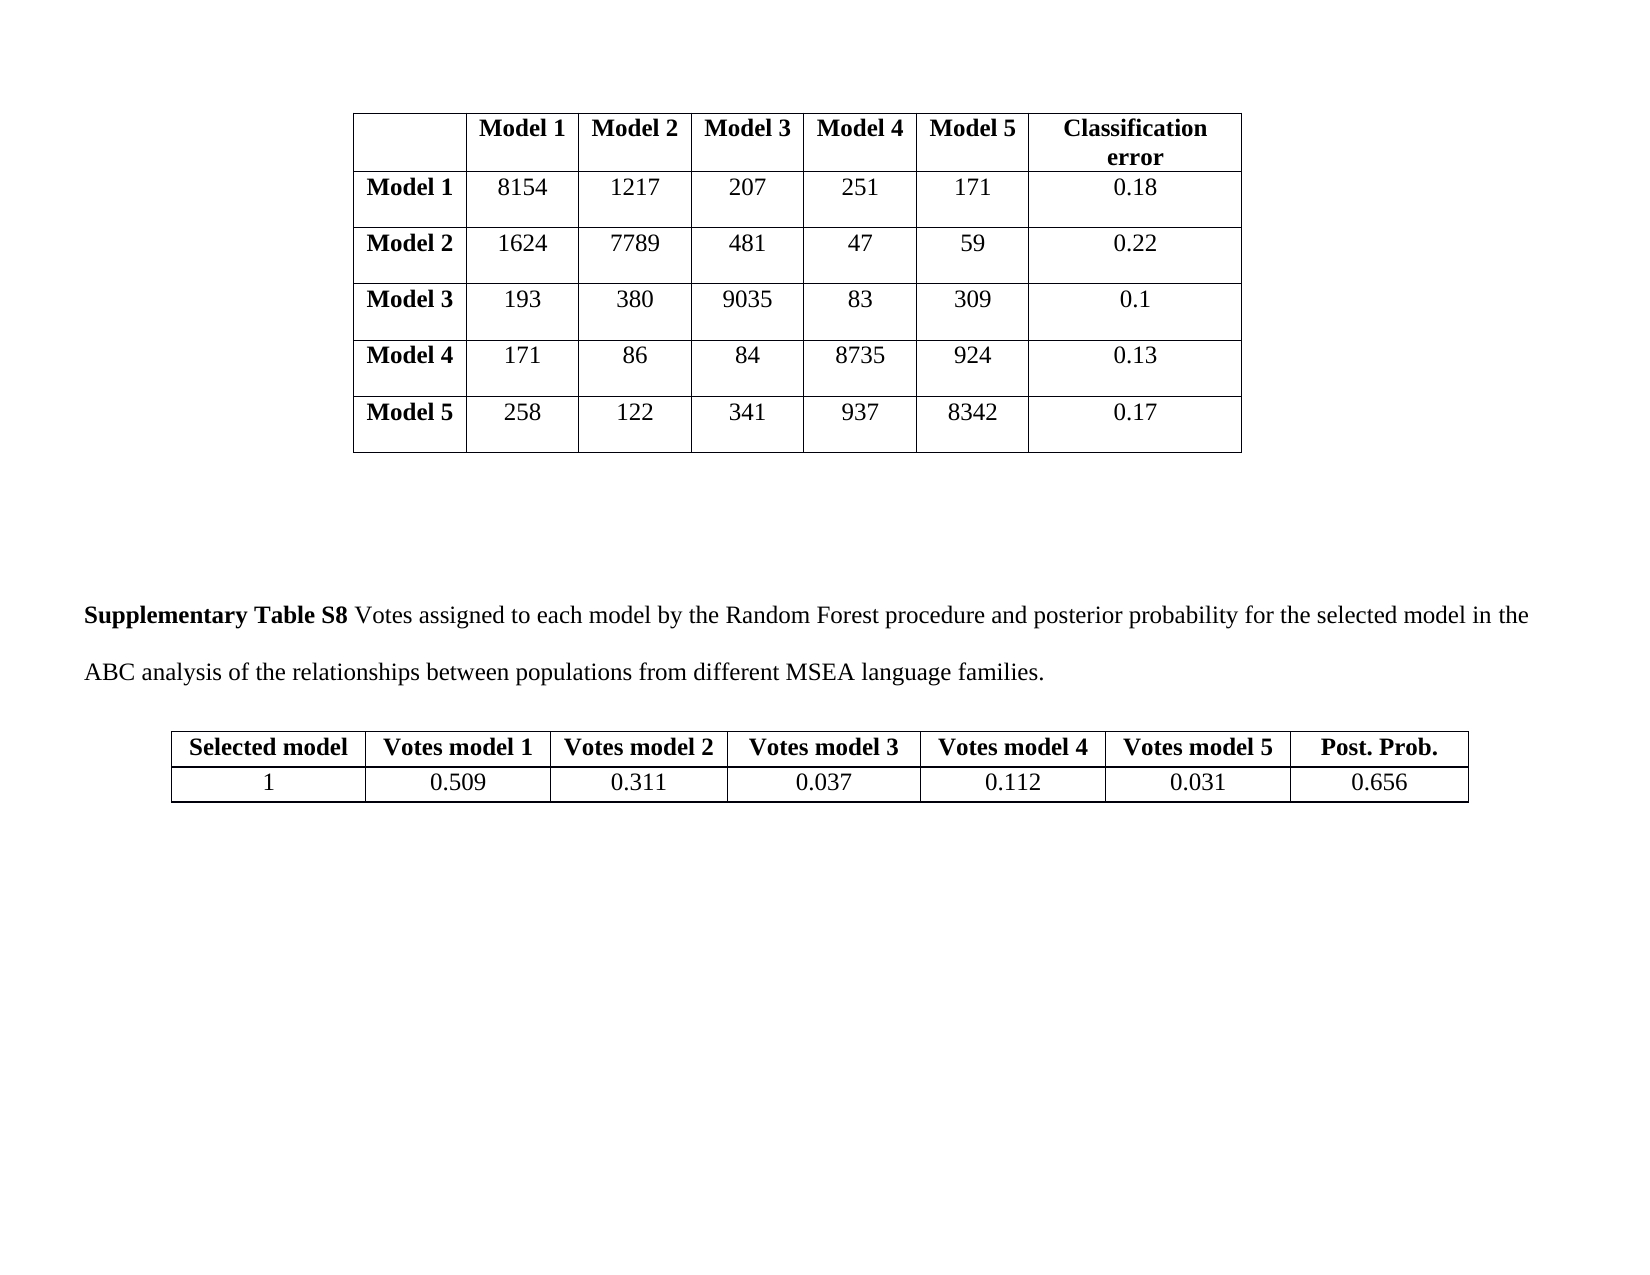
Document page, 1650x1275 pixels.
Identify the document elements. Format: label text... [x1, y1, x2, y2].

table_cell 0.13 [1029, 341, 1241, 396]
table_header Votes model 1 [366, 732, 550, 766]
table_cell 341 [692, 397, 803, 452]
table_cell 207 [692, 172, 803, 227]
table_cell 481 [692, 228, 803, 283]
table_cell 251 [804, 172, 916, 227]
table_cell 0.1 [1029, 284, 1241, 339]
table_cell 309 [917, 284, 1028, 339]
table_cell Model 4 [354, 341, 466, 396]
table_cell 1 [172, 768, 365, 801]
text Supplementary Table S8 Votes assigned to each model by the Random Forest procedure and posterior probability for the selected model in the ABC analysis of the relationships between populations from different MSEA language families. [84, 600, 1556, 686]
table_cell Model 2 [354, 228, 466, 283]
table_cell 1624 [467, 228, 578, 283]
table_cell 0.031 [1106, 768, 1290, 801]
table_cell Model 3 [354, 284, 466, 339]
table_cell 84 [692, 341, 803, 396]
table_cell 86 [579, 341, 691, 396]
table_header Votes model 3 [728, 732, 920, 766]
table_cell 0.112 [921, 768, 1105, 801]
table_header [354, 114, 466, 171]
table_cell 122 [579, 397, 691, 452]
table_header Model 2 [579, 114, 691, 171]
table_cell 0.509 [366, 768, 550, 801]
table_header Model 5 [917, 114, 1028, 171]
table_header Classification error [1029, 114, 1241, 171]
table_cell 937 [804, 397, 916, 452]
table_header Model 4 [804, 114, 916, 171]
table_header Votes model 5 [1106, 732, 1290, 766]
table_cell 380 [579, 284, 691, 339]
table_cell 8735 [804, 341, 916, 396]
table_cell 9035 [692, 284, 803, 339]
table_header Votes model 2 [551, 732, 727, 766]
table_header Post. Prob. [1291, 732, 1468, 766]
table_header Selected model [172, 732, 365, 766]
table_cell Model 5 [354, 397, 466, 452]
table_cell 7789 [579, 228, 691, 283]
table_cell 0.311 [551, 768, 727, 801]
table_cell 0.037 [728, 768, 920, 801]
table_cell 171 [467, 341, 578, 396]
table_cell 0.18 [1029, 172, 1241, 227]
table_cell 171 [917, 172, 1028, 227]
table_cell 1217 [579, 172, 691, 227]
table_cell 8154 [467, 172, 578, 227]
table_cell 83 [804, 284, 916, 339]
table_header Model 3 [692, 114, 803, 171]
table_cell 0.22 [1029, 228, 1241, 283]
table_cell 8342 [917, 397, 1028, 452]
table_cell 924 [917, 341, 1028, 396]
table_header Model 1 [467, 114, 578, 171]
table_cell 0.656 [1291, 768, 1468, 801]
table_cell 193 [467, 284, 578, 339]
table_cell 47 [804, 228, 916, 283]
table_header Votes model 4 [921, 732, 1105, 766]
table_cell 0.17 [1029, 397, 1241, 452]
table_cell 59 [917, 228, 1028, 283]
table_cell Model 1 [354, 172, 466, 227]
table_cell 258 [467, 397, 578, 452]
